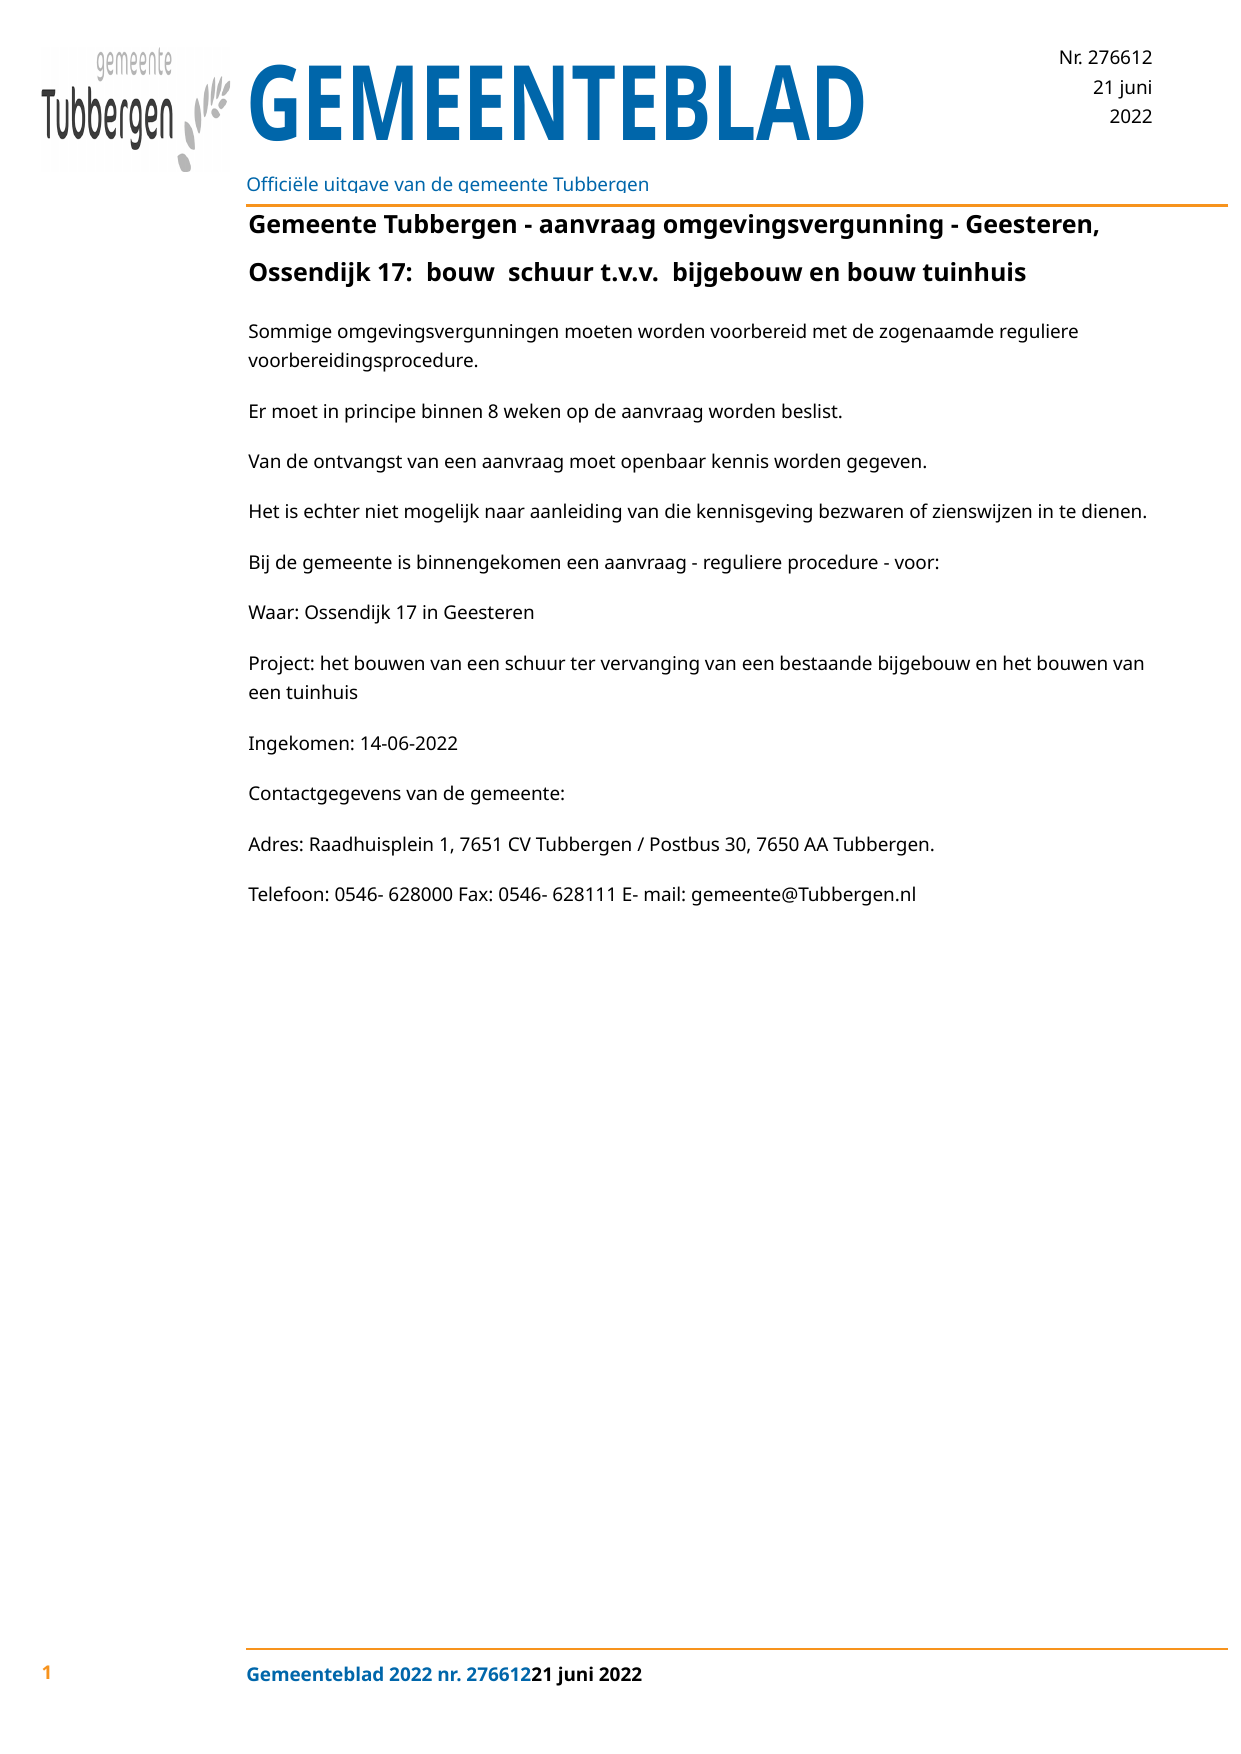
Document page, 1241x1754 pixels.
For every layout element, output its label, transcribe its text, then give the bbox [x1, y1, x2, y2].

text Contactgegevens van de gemeente: [248, 780, 1152, 806]
text Project: het bouwen van een schuur ter vervanging van een bestaande bijgebouw en het bouwen van een tuinhuis [248, 650, 1152, 705]
text Het is echter niet mogelijk naar aanleiding van die kennisgeving bezwaren of zienswijzen in te dienen. [248, 499, 1152, 524]
text Van de ontvangst van een aanvraag moet openbaar kennis worden gegeven. [248, 448, 1152, 474]
text Gemeente Tubbergen - aanvraag omgevingsvergunning - Geesteren, Ossendijk 17: bouw schuur t.v.v. bijgebouw en bouw tuinhuis [248, 207, 1152, 288]
text Er moet in principe binnen 8 weken op de aanvraag worden beslist. [248, 398, 1152, 424]
text Bij de gemeente is binnengekomen een aanvraag - reguliere procedure - voor: [248, 549, 1152, 575]
text Telefoon: 0546- 628000 Fax: 0546- 628111 E- mail: gemeente@Tubbergen.nl [248, 881, 1152, 907]
text Waar: Ossendijk 17 in Geesteren [248, 599, 1152, 625]
text Sommige omgevingsvergunningen moeten worden voorbereid met de zogenaamde reguliere voorbereidingsprocedure. [248, 318, 1152, 373]
text Adres: Raadhuisplein 1, 7651 CV Tubbergen / Postbus 30, 7650 AA Tubbergen. [248, 831, 1152, 857]
text Ingekomen: 14-06-2022 [248, 730, 1152, 756]
picture [41, 47, 231, 172]
